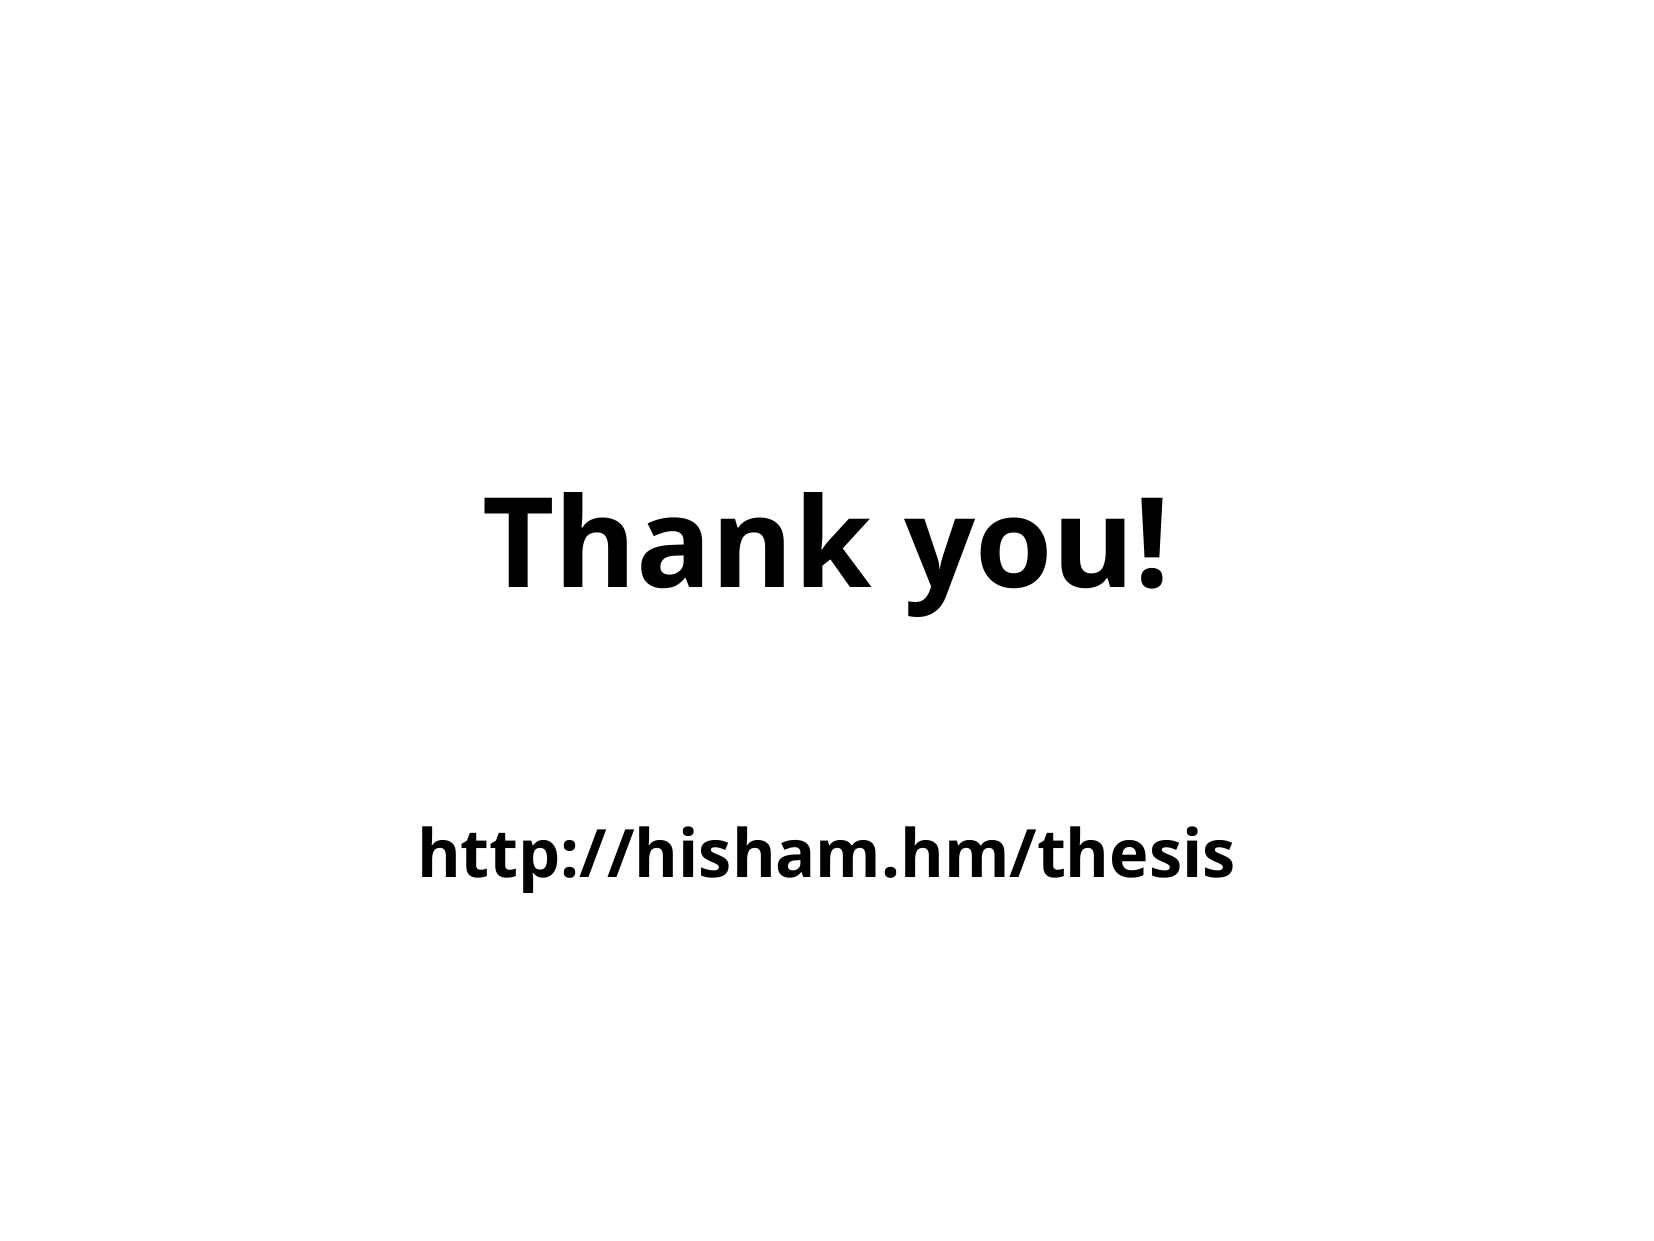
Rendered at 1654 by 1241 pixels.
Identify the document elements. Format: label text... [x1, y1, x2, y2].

subtitle Thank you! http://hisham.hm/thesis [82, 149, 1571, 1110]
